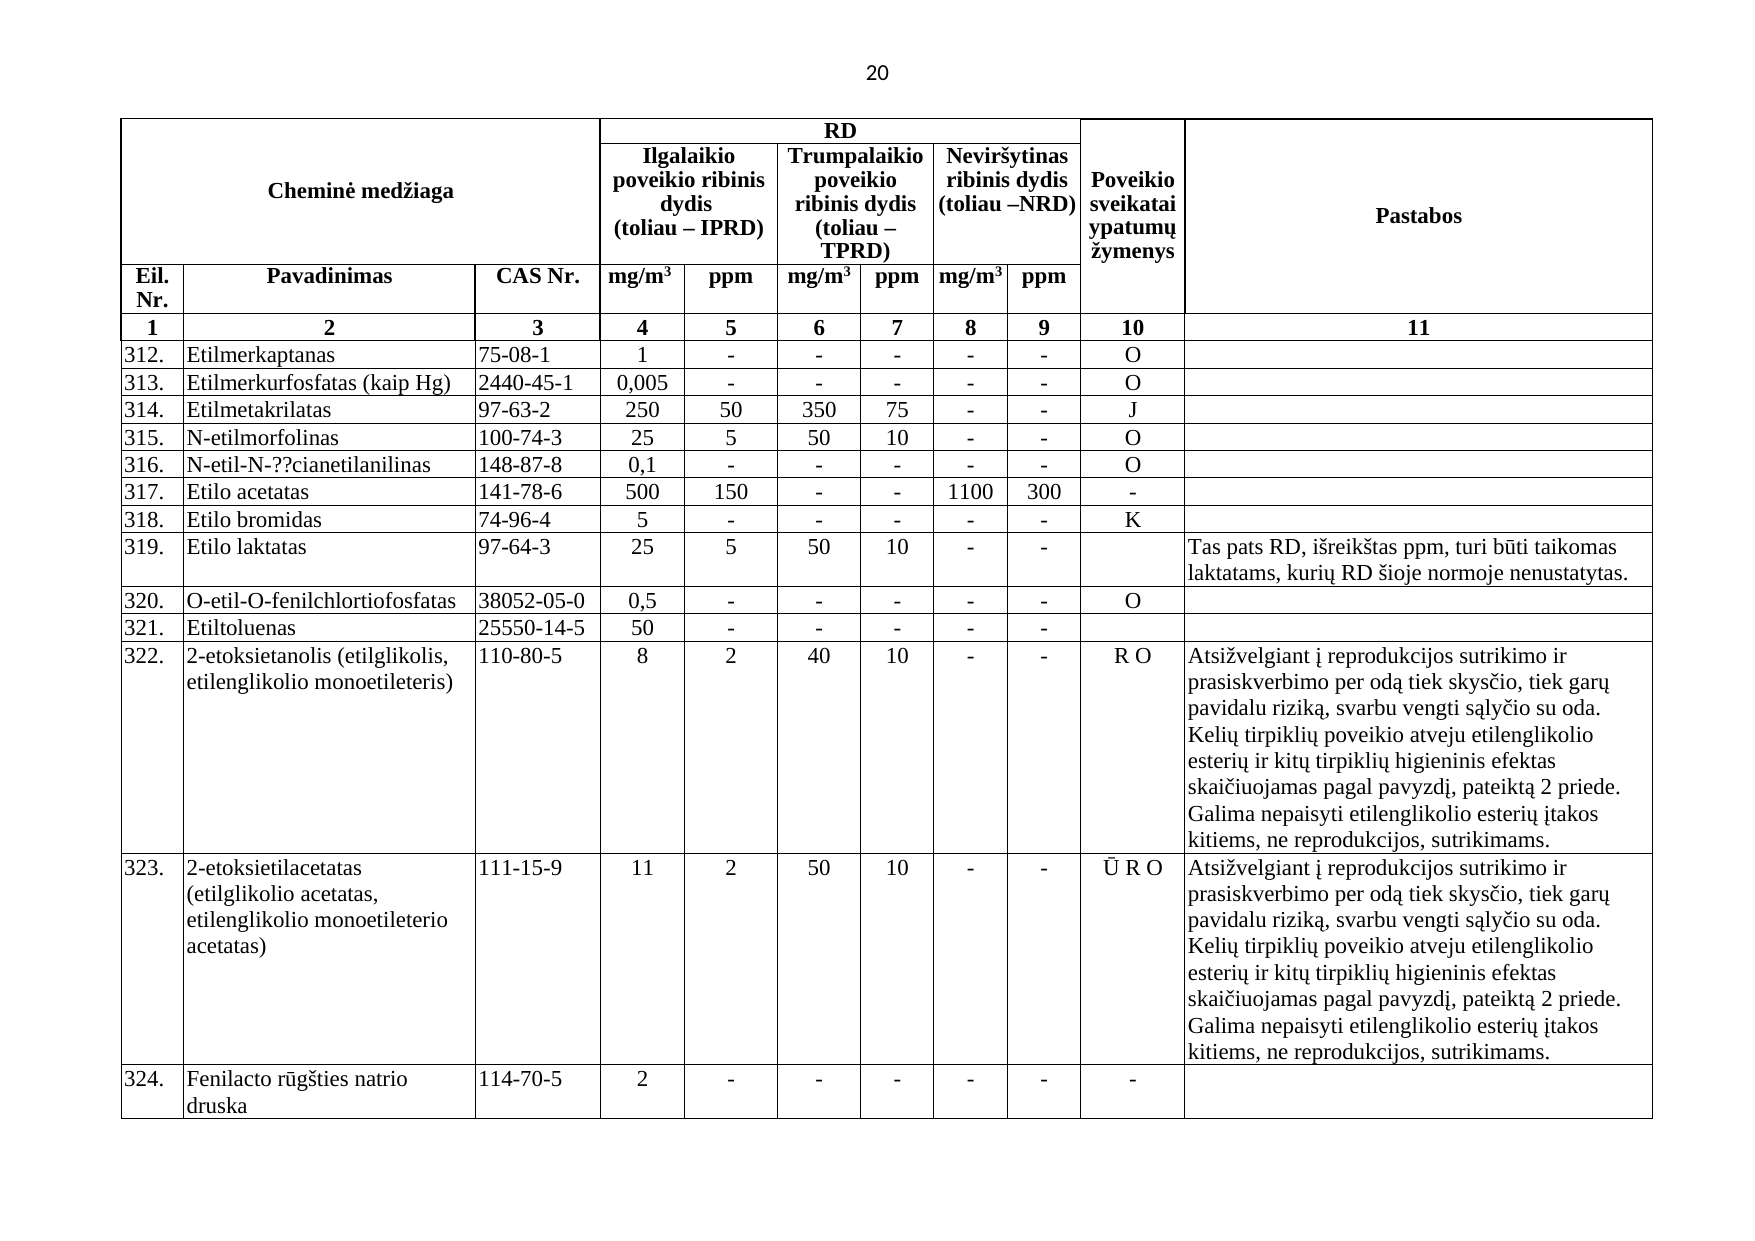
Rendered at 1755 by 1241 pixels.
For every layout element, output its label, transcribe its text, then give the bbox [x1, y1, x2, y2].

table_cell - [1008, 424, 1080, 450]
table_cell 100-74-3 [476, 424, 600, 450]
table_cell - [685, 614, 777, 641]
table_cell 319. [122, 533, 183, 586]
table_cell 250 [601, 396, 684, 422]
table_cell - [861, 506, 933, 532]
table_header Pastabos [1186, 120, 1652, 312]
table_cell Etilo acetatas [184, 478, 475, 505]
table_cell 314. [122, 396, 183, 422]
table_cell N-etilmorfolinas [184, 424, 475, 450]
table_cell 110-80-5 [476, 642, 600, 852]
table_cell 150 [685, 478, 777, 505]
table_cell 10 [1081, 314, 1184, 340]
table_cell Etilmerkurfosfatas (kaip Hg) [184, 369, 475, 395]
table_cell O-etil-O-fenilchlortiofosfatas [184, 587, 475, 613]
table_cell 1 [122, 314, 183, 340]
table_cell 114-70-5 [476, 1065, 600, 1118]
table_cell 2 [601, 1065, 684, 1118]
table_cell - [778, 451, 860, 477]
table_cell [1185, 396, 1652, 422]
table_cell - [934, 1065, 1007, 1118]
table_cell 40 [778, 642, 860, 852]
table_cell [1185, 451, 1652, 477]
table_cell R O [1081, 642, 1184, 852]
table_cell [1185, 587, 1652, 613]
table_cell N-etil-N-beta??cianetilanilinas [184, 451, 475, 477]
table_header Cheminė medžiaga [122, 119, 599, 263]
table_cell Ū R O [1081, 854, 1184, 1064]
table_cell - [934, 614, 1007, 641]
table_cell 5 [685, 424, 777, 450]
table_cell - [861, 451, 933, 477]
table_cell Pavadinimas [184, 265, 474, 312]
table_cell 2 [685, 642, 777, 852]
table_cell Trumpalaikio poveikio ribinis dydis (toliau –TPRD) [778, 144, 933, 263]
table_cell J [1081, 396, 1184, 422]
table_cell 7 [861, 314, 933, 340]
table_cell - [778, 614, 860, 641]
table_cell 9 [1008, 314, 1080, 340]
table_cell - [934, 451, 1007, 477]
table_cell 2-etoksietilacetatas (etilglikolio acetatas, etilenglikolio monoetileterio acetatas) [184, 854, 475, 1064]
table_cell O [1081, 341, 1184, 368]
table_cell [1185, 341, 1652, 368]
table_cell - [934, 587, 1007, 613]
table_cell - [1008, 533, 1080, 586]
table_cell 5 [601, 506, 684, 532]
table_cell 321. [122, 614, 183, 641]
table_cell Etilo bromidas [184, 506, 475, 532]
table_cell - [861, 614, 933, 641]
table_cell - [934, 341, 1007, 368]
table_cell 1 [601, 341, 684, 368]
table_cell - [861, 478, 933, 505]
table_cell O [1081, 424, 1184, 450]
table_cell 318. [122, 506, 183, 532]
table_cell 50 [601, 614, 684, 641]
table_cell Etilo laktatas [184, 533, 475, 586]
table_cell 50 [778, 424, 860, 450]
table_cell 5 [685, 314, 777, 340]
table_cell - [1081, 478, 1184, 505]
table_cell ppm [861, 265, 933, 312]
table_cell - [861, 1065, 933, 1118]
table_cell Atsižvelgiant į reprodukcijos sutrikimo ir prasiskverbimo per odą tiek skysčio, tiek garų pavidalu riziką, svarbu vengti sąlyčio su oda. Kelių tirpiklių poveikio atveju etilenglikolio esterių ir kitų tirpiklių higieninis efektas skaičiuojamas pagal pavyzdį, pateiktą 2 priede. Galima nepaisyti etilenglikolio esterių įtakos kitiems, ne reprodukcijos, sutrikimams. [1185, 854, 1652, 1064]
table_cell O [1081, 451, 1184, 477]
table_cell [1185, 1065, 1652, 1118]
table_cell 148-87-8 [476, 451, 600, 477]
table_cell ppm [685, 265, 777, 312]
table_cell mg/m3 [778, 265, 860, 312]
table_cell 0,1 [601, 451, 684, 477]
table_cell O [1081, 369, 1184, 395]
table_cell - [1008, 451, 1080, 477]
table_cell 2 [685, 854, 777, 1064]
table_cell - [934, 533, 1007, 586]
table_cell - [934, 396, 1007, 422]
table_cell K [1081, 506, 1184, 532]
table_cell 111-15-9 [476, 854, 600, 1064]
table_cell 50 [778, 854, 860, 1064]
table_cell 11 [1185, 314, 1652, 340]
table_cell 300 [1008, 478, 1080, 505]
table_cell Ilgalaikio poveikio ribinis dydis (toliau – IPRD) [601, 144, 777, 263]
table_cell CAS Nr. [476, 265, 599, 312]
table_cell mg/m3 [934, 265, 1007, 312]
table_cell 3 [476, 314, 599, 340]
table_cell Eil. Nr. [122, 265, 183, 312]
table_cell - [861, 587, 933, 613]
table_cell [1185, 478, 1652, 505]
table_cell 313. [122, 369, 183, 395]
table_cell O [1081, 587, 1184, 613]
table_cell [1081, 533, 1184, 586]
table_cell - [778, 478, 860, 505]
table_cell 2 [184, 314, 474, 340]
table_cell - [685, 587, 777, 613]
table_cell - [685, 506, 777, 532]
table_cell 6 [778, 314, 860, 340]
table_cell 0,5 [601, 587, 684, 613]
table_cell 317. [122, 478, 183, 505]
table_cell 320. [122, 587, 183, 613]
table_cell - [1008, 396, 1080, 422]
table_cell Etilmetakrilatas [184, 396, 475, 422]
table_cell [1185, 369, 1652, 395]
table_cell 323. [122, 854, 183, 1064]
table_cell - [934, 369, 1007, 395]
table_cell - [778, 506, 860, 532]
table_cell 141-78-6 [476, 478, 600, 505]
table_cell Etilmerkaptanas [184, 341, 475, 368]
table_cell - [1008, 369, 1080, 395]
table_cell - [1008, 614, 1080, 641]
table_cell - [1008, 1065, 1080, 1118]
table_cell 5 [685, 533, 777, 586]
table_cell 97-64-3 [476, 533, 600, 586]
table_cell 8 [601, 642, 684, 852]
table_cell 97-63-2 [476, 396, 600, 422]
table_cell 312. [122, 341, 183, 368]
table_cell 0,005 [601, 369, 684, 395]
table_cell 11 [601, 854, 684, 1064]
table_cell 25 [601, 424, 684, 450]
table_cell 10 [861, 424, 933, 450]
table_cell [1185, 614, 1652, 641]
table_cell 75 [861, 396, 933, 422]
table_cell - [861, 369, 933, 395]
table_header RD [601, 119, 1080, 143]
table_cell [1185, 506, 1652, 532]
table_cell mg/m3 [601, 265, 684, 312]
table_cell 316. [122, 451, 183, 477]
table_cell 10 [861, 533, 933, 586]
table_cell - [685, 369, 777, 395]
table_cell 38052-05-0 [476, 587, 600, 613]
table_cell - [685, 1065, 777, 1118]
table_cell 1100 [934, 478, 1007, 505]
table_header Poveikio sveikatai ypatumų žymenys [1081, 120, 1184, 312]
table_cell 315. [122, 424, 183, 450]
table_cell - [1081, 1065, 1184, 1118]
table_cell - [778, 1065, 860, 1118]
table_cell 350 [778, 396, 860, 422]
table_cell - [1008, 587, 1080, 613]
table_cell Atsižvelgiant į reprodukcijos sutrikimo ir prasiskverbimo per odą tiek skysčio, tiek garų pavidalu riziką, svarbu vengti sąlyčio su oda. Kelių tirpiklių poveikio atveju etilenglikolio esterių ir kitų tirpiklių higieninis efektas skaičiuojamas pagal pavyzdį, pateiktą 2 priede. Galima nepaisyti etilenglikolio esterių įtakos kitiems, ne reprodukcijos, sutrikimams. [1185, 642, 1652, 852]
table_cell 25550-14-5 [476, 614, 600, 641]
table_cell 2-etoksietanolis (etilglikolis, etilenglikolio monoetileteris) [184, 642, 475, 852]
table_cell - [778, 369, 860, 395]
table_cell Fenilacto rūgšties natrio druska [184, 1065, 475, 1118]
table_cell Etiltoluenas [184, 614, 475, 641]
table_cell ppm [1008, 265, 1080, 312]
table_cell 10 [861, 854, 933, 1064]
table_cell 324. [122, 1065, 183, 1118]
table_cell - [934, 424, 1007, 450]
table_cell Tas pats RD, išreikštas ppm, turi būti taikomas laktatams, kurių RD šioje normoje nenustatytas. [1185, 533, 1652, 586]
table_cell 322. [122, 642, 183, 852]
table_cell 8 [934, 314, 1007, 340]
table_cell 2440-45-1 [476, 369, 600, 395]
table_cell - [934, 854, 1007, 1064]
table_cell [1185, 424, 1652, 450]
table_cell - [934, 506, 1007, 532]
table_cell - [861, 341, 933, 368]
table_cell - [685, 451, 777, 477]
table_cell - [1008, 341, 1080, 368]
table_cell - [778, 341, 860, 368]
table_cell - [1008, 854, 1080, 1064]
table_cell - [934, 642, 1007, 852]
table_cell 74-96-4 [476, 506, 600, 532]
table_cell 50 [778, 533, 860, 586]
table_cell [1081, 614, 1184, 641]
table_cell 4 [601, 314, 684, 340]
table_cell 50 [685, 396, 777, 422]
table_cell 25 [601, 533, 684, 586]
table_cell Neviršytinas ribinis dydis (toliau –NRD) [934, 144, 1080, 263]
table_cell 75-08-1 [476, 341, 600, 368]
table_cell 10 [861, 642, 933, 852]
table_cell 500 [601, 478, 684, 505]
table_cell - [1008, 506, 1080, 532]
table_cell - [1008, 642, 1080, 852]
table_cell - [778, 587, 860, 613]
table_cell - [685, 341, 777, 368]
